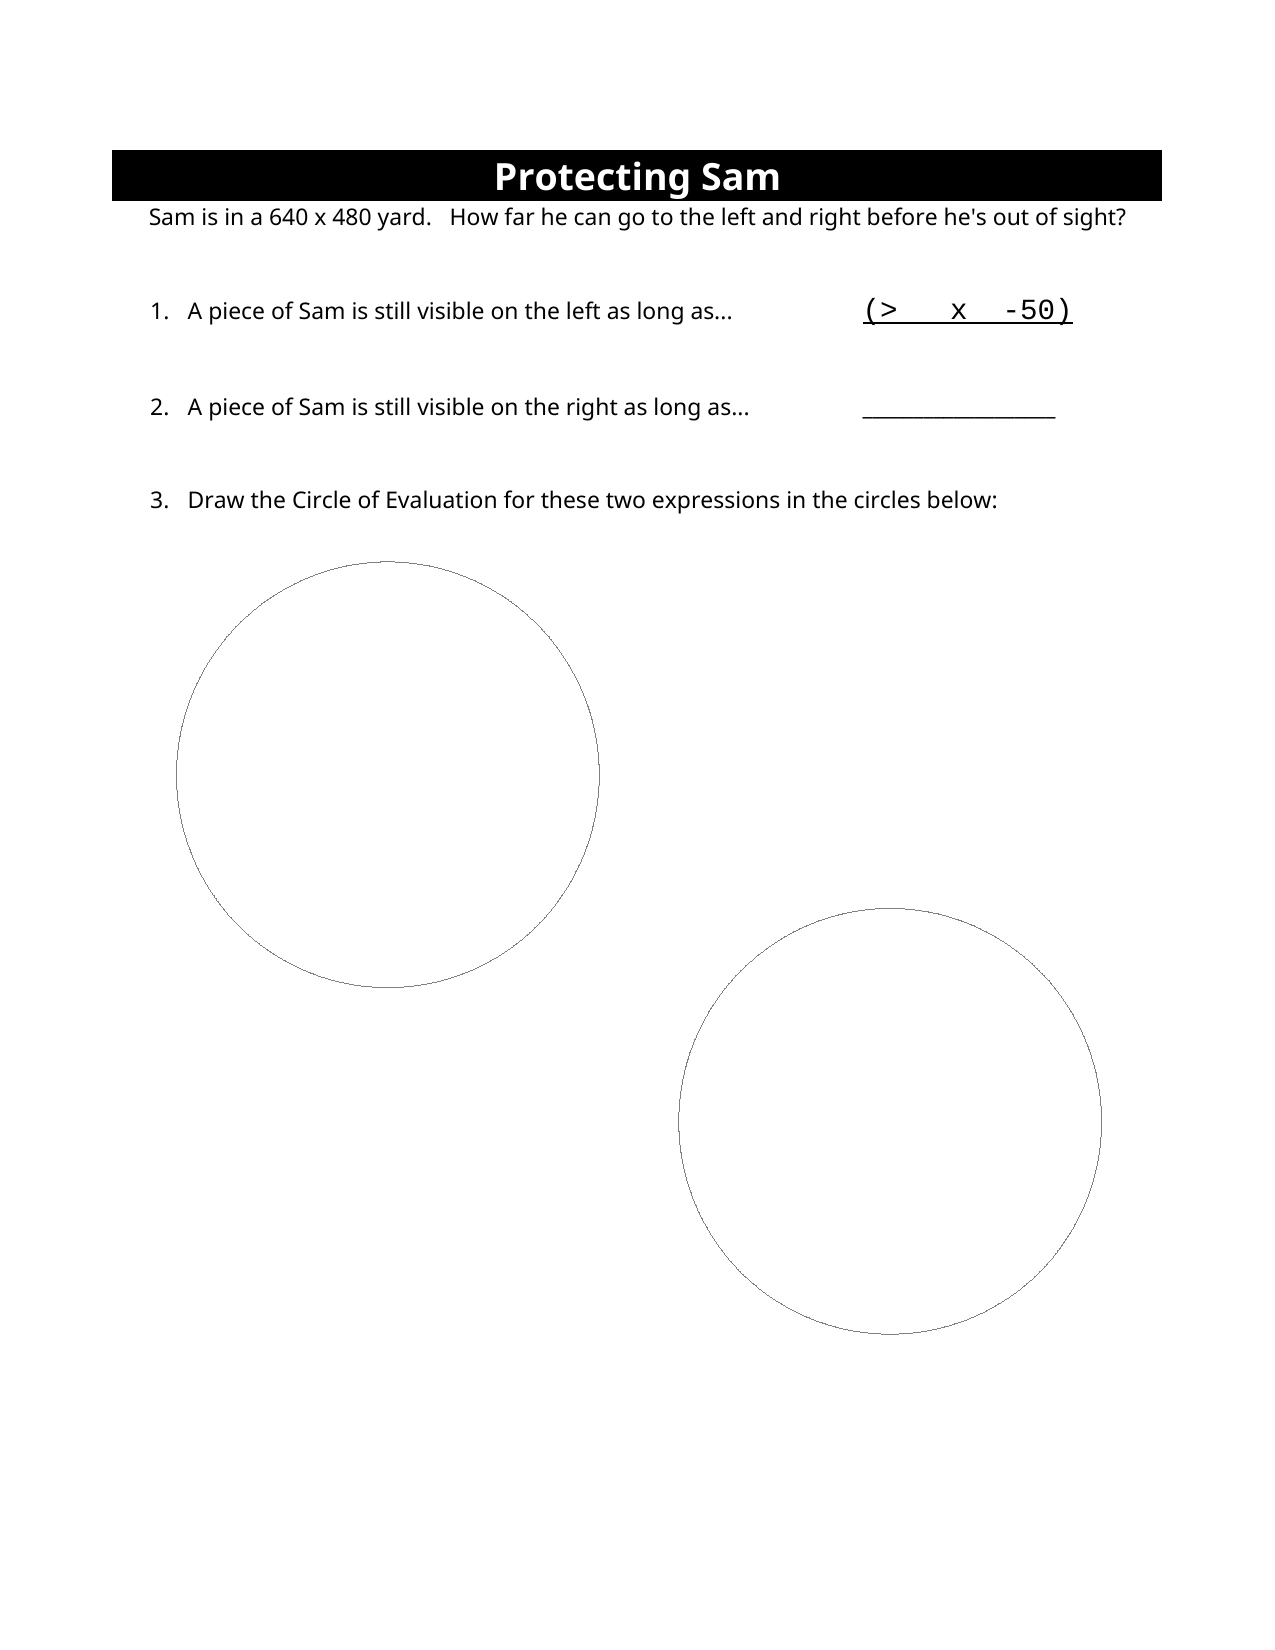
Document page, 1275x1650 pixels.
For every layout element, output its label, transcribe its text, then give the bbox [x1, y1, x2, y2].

text Sam is in a 640 x 480 yard. How far he can go to the left and right before he's out of sight? [148, 201, 1162, 232]
subtitle Protecting Sam [112, 150, 1162, 201]
list Draw the Circle of Evaluation for these two expressions in the circles below: [150, 484, 1162, 516]
list A piece of Sam is still visible on the left as long as... (> x -50) [150, 295, 1162, 328]
list A piece of Sam is still visible on the right as long as... ___________________ [150, 391, 1162, 422]
